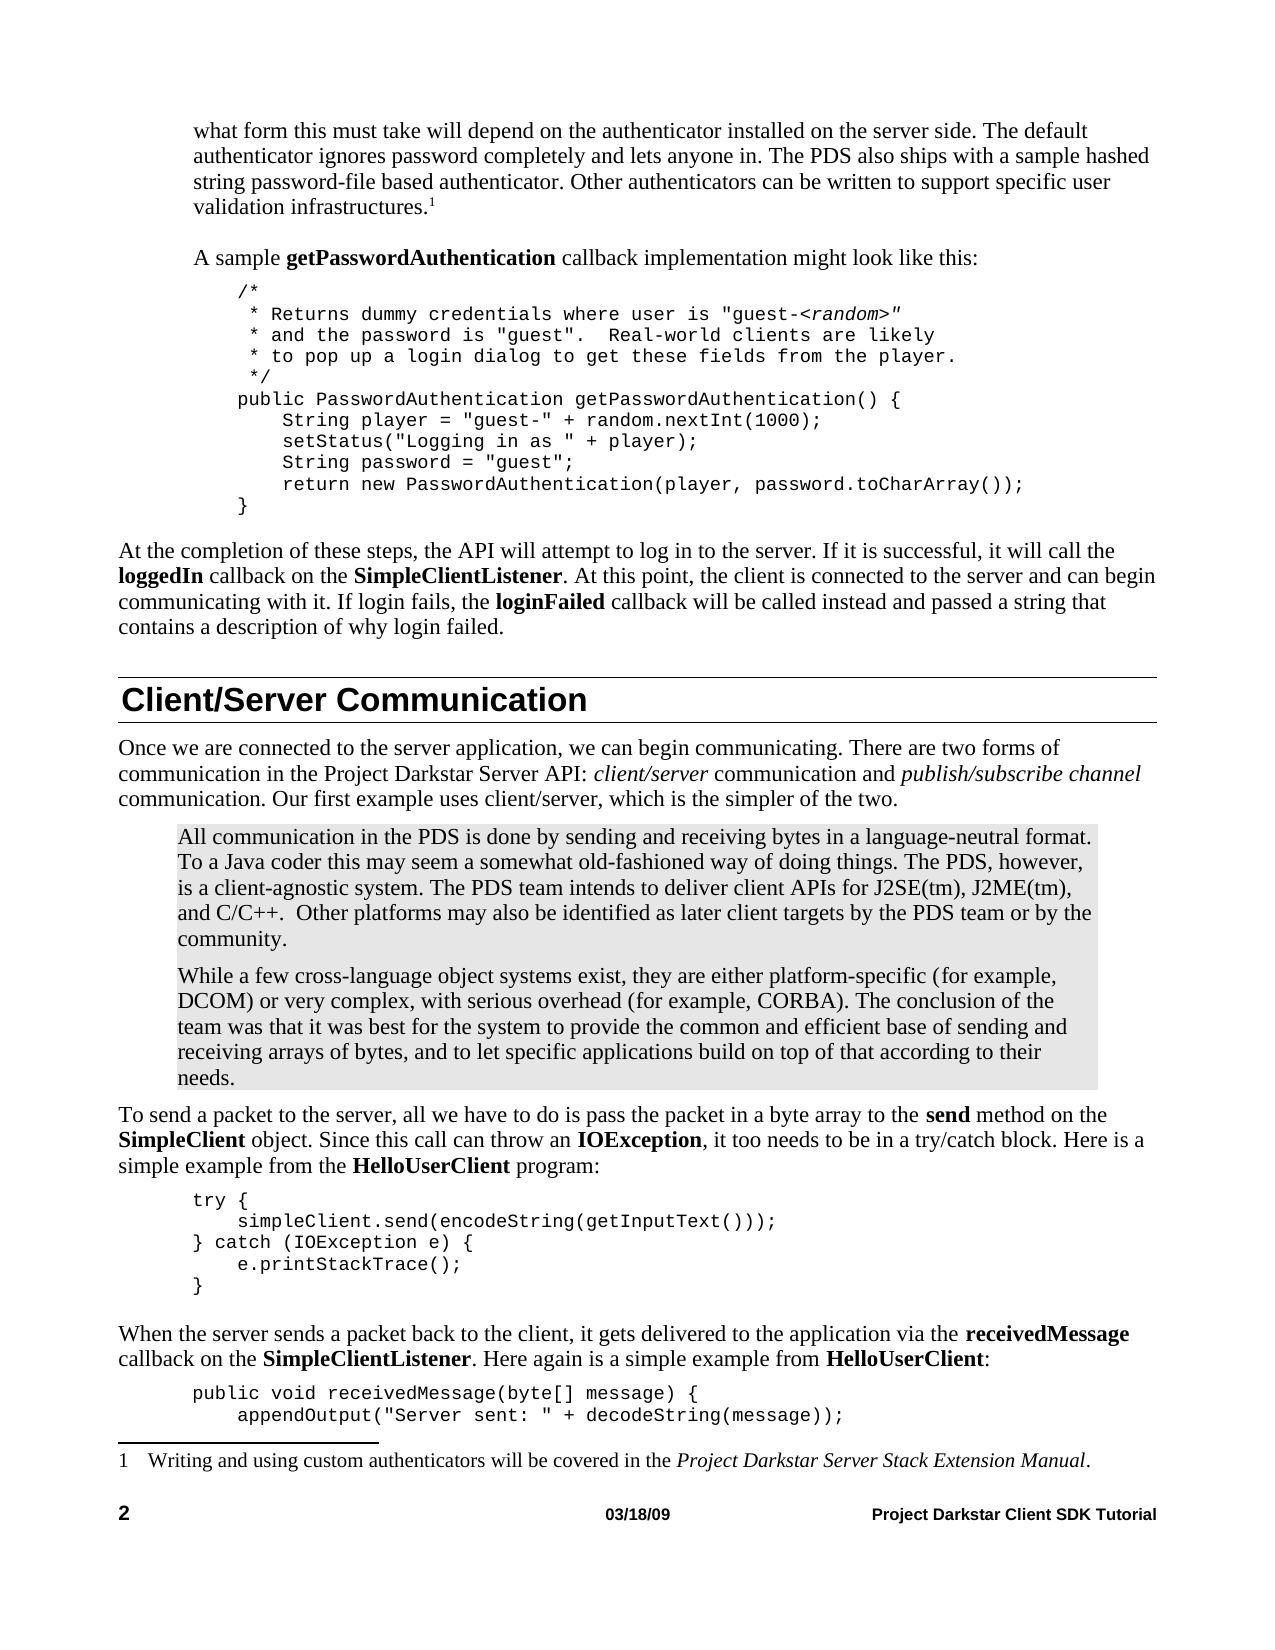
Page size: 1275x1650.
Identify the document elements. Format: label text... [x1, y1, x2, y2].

text try { [192, 1191, 1098, 1212]
text * Returns dummy credentials where user is "guest-<random>" [192, 304, 1098, 326]
text At the completion of these steps, the API will attempt to log in to the server. If it is successful, it will call the loggedIn callback on the SimpleClientListener. At this point, the client is connected to the server and can begin communicating with it. If login fails, the loginFailed callback will be called instead and passed a string that contains a description of why login failed. [118, 538, 1157, 640]
text While a few cross-language object systems exist, they are either platform-specific (for example, DCOM) or very complex, with serious overhead (for example, CORBA). The conclusion of the team was that it was best for the system to provide the common and efficient base of sending and receiving arrays of bytes, and to let specific applications build on top of that according to their needs. [177, 963, 1098, 1090]
text public PasswordAuthentication getPasswordAuthentication() { [192, 389, 1098, 411]
subtitle Client/Server Communication [118, 678, 1157, 722]
text To send a packet to the server, all we have to do is pass the packet in a byte array to the send method on the SimpleClient object. Since this call can throw an IOException, it too needs to be in a try/catch block. Here is a simple example from the HelloUserClient program: [118, 1102, 1157, 1178]
text /* [192, 283, 1098, 304]
text appendOutput("Server sent: " + decodeString(message)); [192, 1405, 1098, 1427]
text All communication in the PDS is done by sending and receiving bytes in a language-neutral format. To a Java coder this may seem a somewhat old-fashioned way of doing things. The PDS, however, is a client-agnostic system. The PDS team intends to deliver client APIs for J2SE(tm), J2ME(tm), and C/C++. Other platforms may also be identified as later client targets by the PDS team or by the community. [177, 824, 1098, 951]
text String player = "guest-" + random.nextInt(1000); [192, 411, 1098, 432]
text * to pop up a login dialog to get these fields from the player. [192, 347, 1098, 368]
text } catch (IOException e) { [192, 1233, 1098, 1254]
list what form this must take will depend on the authenticator installed on the server side. The default authenticator ignores password completely and lets anyone in. The PDS also ships with a sample hashed string password-file based authenticator. Other authenticators can be written to support specific user validation infrastructures. A sample getPasswordAuthentication callback implementation might look like this: [156, 118, 1157, 271]
text public void receivedMessage(byte[] message) { [192, 1384, 1098, 1405]
text } [192, 1276, 1098, 1297]
list Writing and using custom authenticators will be covered in the Project Darkstar Server Stack Extension Manual. [118, 1449, 1157, 1472]
text simpleClient.send(encodeString(getInputText())); [192, 1212, 1098, 1233]
text When the server sends a packet back to the client, it gets delivered to the application via the receivedMessage callback on the SimpleClientListener. Here again is a simple example from HelloUserClient: [118, 1321, 1157, 1372]
text } [192, 496, 1098, 517]
text Once we are connected to the server application, we can begin communicating. There are two forms of communication in the Project Darkstar Server API: client/server communication and publish/subscribe channel communication. Our first example uses client/server, which is the simpler of the two. [118, 735, 1157, 811]
text String password = "guest"; [192, 453, 1098, 474]
text return new PasswordAuthentication(player, password.toCharArray()); [192, 474, 1098, 496]
text e.printStackTrace(); [192, 1254, 1098, 1276]
text * and the password is "guest". Real-world clients are likely [192, 326, 1098, 347]
text setStatus("Logging in as " + player); [192, 432, 1098, 453]
text */ [192, 368, 1098, 389]
